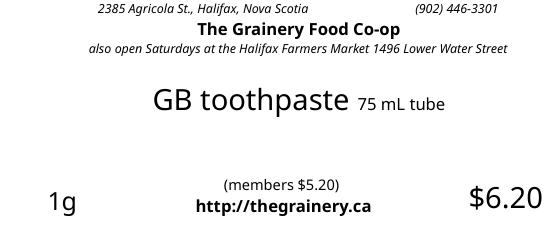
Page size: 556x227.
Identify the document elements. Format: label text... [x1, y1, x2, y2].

table_cell $6.20 [415, 175, 550, 217]
table_header 2385 Agricola St., Halifax, Nova Scotia (902) 446-3301 The Grainery Food Co-op also open Saturdays at the Halifax Farmers Market 1496 Lower Water Street [47, 0, 550, 57]
table_cell (members $5.20) http://thegrainery.ca [151, 175, 415, 217]
table_cell 1g [47, 175, 151, 217]
table_cell GB toothpaste 75 mL tube [47, 57, 550, 175]
